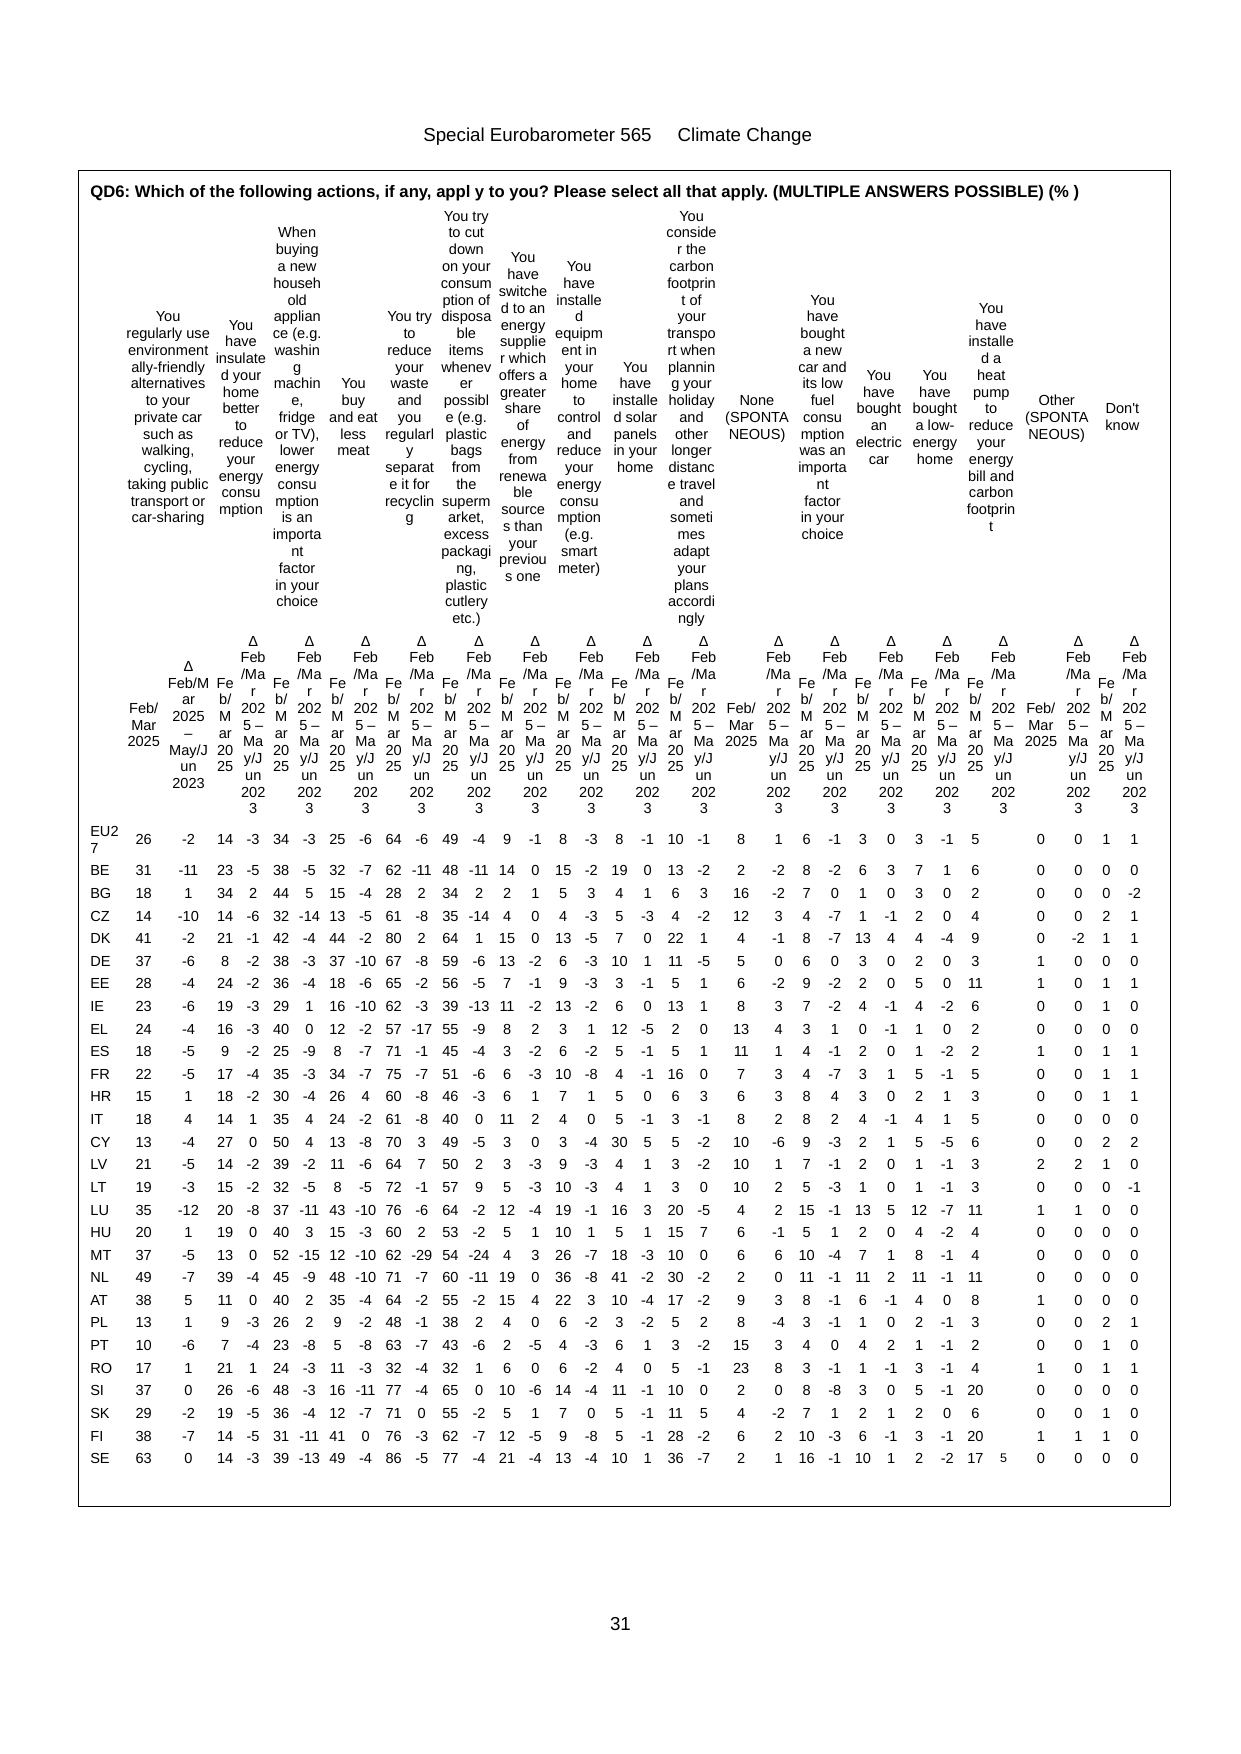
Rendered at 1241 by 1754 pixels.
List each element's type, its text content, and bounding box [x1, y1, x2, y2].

table_cell -7 [931, 1198, 963, 1221]
table_cell 1 [1094, 1402, 1118, 1424]
table_cell 0 [1019, 1379, 1062, 1402]
table_cell 1 [1094, 820, 1118, 859]
table_cell 0 [1094, 1176, 1118, 1198]
table_cell 36 [269, 972, 293, 995]
table_cell 1 [819, 1018, 851, 1040]
table_cell [987, 904, 1019, 927]
table_cell 0 [931, 882, 963, 904]
table_cell 3 [575, 1289, 607, 1311]
table_cell Feb/Mar 2025 [551, 630, 575, 820]
table_cell 64 [438, 927, 463, 949]
table_cell You try to cut down on your consumption of disposable items whenever possible (e.g. plastic bags from the supermarket, excess packaging, plastic cutlery etc.) [438, 204, 495, 629]
table_cell -2 [237, 972, 269, 995]
table_cell 0 [1062, 1447, 1094, 1469]
table_cell 37 [123, 1244, 164, 1266]
table_cell 35 [269, 1063, 293, 1085]
table_cell 4 [851, 1334, 875, 1356]
table_cell 4 [794, 1063, 819, 1085]
table_cell 19 [123, 1176, 164, 1198]
table_cell 6 [963, 995, 987, 1017]
table_cell -1 [931, 1311, 963, 1334]
table_cell -2 [237, 950, 269, 972]
table_cell 0 [1019, 927, 1062, 949]
table_cell 4 [719, 927, 762, 949]
table_cell -6 [463, 1063, 495, 1085]
table_cell Δ Feb/Mar 2025 – May/Jun 2023 [1118, 630, 1150, 820]
table_cell 6 [794, 820, 819, 859]
table_cell -5 [688, 950, 719, 972]
table_cell 7 [794, 1153, 819, 1176]
table_cell Feb/Mar 2025 [663, 630, 688, 820]
table_cell 1 [1094, 972, 1118, 995]
table_cell -5 [237, 859, 269, 882]
table_cell 1 [575, 1018, 607, 1040]
table_cell 35 [269, 1108, 293, 1130]
table_cell 0 [1062, 1130, 1094, 1153]
table_cell 11 [663, 1402, 688, 1424]
table_cell -4 [819, 1244, 851, 1266]
table_cell 2 [963, 1040, 987, 1063]
table_cell -5 [931, 1130, 963, 1153]
table_cell You have bought a new car and its low fuel consumption was an important factor in your choice [794, 204, 851, 629]
table_cell 1 [631, 882, 663, 904]
table_cell 40 [269, 1221, 293, 1243]
table_cell 55 [438, 1018, 463, 1040]
table_cell 10 [719, 1176, 762, 1198]
table_cell Δ Feb/Mar 2025 – May/Jun 2023 [519, 630, 551, 820]
table_cell 6 [551, 1311, 575, 1334]
table_cell 3 [293, 1221, 325, 1243]
table_cell 0 [237, 1221, 269, 1243]
table_cell 34 [438, 882, 463, 904]
table_cell 0 [1062, 972, 1094, 995]
table_cell -24 [463, 1244, 495, 1266]
table_cell 18 [123, 882, 164, 904]
table_cell 44 [269, 882, 293, 904]
table_cell 10 [663, 820, 688, 859]
table_cell 64 [381, 820, 406, 859]
table_cell -2 [463, 1402, 495, 1424]
table_cell 49 [438, 1130, 463, 1153]
table_cell -7 [350, 1402, 381, 1424]
table_cell 45 [438, 1040, 463, 1063]
table_cell -7 [406, 1063, 437, 1085]
table_cell 4 [293, 1130, 325, 1153]
table_cell 5 [631, 1130, 663, 1153]
table_cell Other (SPONTANEOUS) [1019, 204, 1094, 629]
table_cell 0 [1019, 820, 1062, 859]
table_cell [987, 1176, 1019, 1198]
table_cell 43 [325, 1198, 349, 1221]
table_cell -4 [763, 1311, 794, 1334]
table_cell -2 [688, 1266, 719, 1289]
table_cell 1 [293, 995, 325, 1017]
table_cell 7 [794, 1402, 819, 1424]
table_cell -3 [237, 1018, 269, 1040]
table_cell -1 [763, 927, 794, 949]
table_cell 25 [325, 820, 349, 859]
table_cell 5 [495, 1221, 519, 1243]
table_cell 1 [237, 1108, 269, 1130]
table_cell 1 [164, 1311, 213, 1334]
table_cell 10 [719, 1153, 762, 1176]
table_cell 48 [325, 1266, 349, 1289]
table_cell 3 [963, 1085, 987, 1108]
table_cell [987, 820, 1019, 859]
table_cell -4 [463, 1447, 495, 1469]
table_cell 1 [631, 1176, 663, 1198]
table_cell 5 [794, 1176, 819, 1198]
table_cell 62 [438, 1424, 463, 1447]
table_cell 10 [794, 1244, 819, 1266]
table_cell 6 [551, 1356, 575, 1379]
table_cell 22 [551, 1289, 575, 1311]
table_cell FR [87, 1063, 123, 1085]
table_cell -2 [237, 1176, 269, 1198]
table_cell [987, 950, 1019, 972]
table_cell 71 [381, 1040, 406, 1063]
table_cell -1 [688, 1356, 719, 1379]
table_cell -14 [463, 904, 495, 927]
table_cell You consider the carbon footprint of your transport when planning your holiday and other longer distance travel and sometimes adapt your plans accordingly [663, 204, 719, 629]
table_cell -1 [631, 1424, 663, 1447]
table_cell 1 [1094, 1356, 1118, 1379]
table_cell Feb/Mar 2025 [123, 630, 164, 820]
table_cell 4 [719, 1198, 762, 1221]
table_cell -2 [237, 1153, 269, 1176]
table_cell 0 [164, 1379, 213, 1402]
table_cell 2 [463, 882, 495, 904]
table_cell 1 [851, 1311, 875, 1334]
table_cell 9 [213, 1311, 237, 1334]
table_cell 37 [123, 1379, 164, 1402]
table_cell -3 [519, 1063, 551, 1085]
table_cell -4 [931, 927, 963, 949]
table_cell 12 [495, 1198, 519, 1221]
table_cell 64 [381, 1153, 406, 1176]
table_cell EE [87, 972, 123, 995]
table_cell -3 [631, 904, 663, 927]
table_cell 10 [551, 1176, 575, 1198]
table_cell 1 [819, 1402, 851, 1424]
table_cell You have installed solar panels in your home [607, 204, 663, 629]
table_cell 0 [688, 1063, 719, 1085]
table_cell -1 [519, 820, 551, 859]
table_cell 11 [907, 1266, 931, 1289]
table_cell -4 [406, 1356, 437, 1379]
table_cell 1 [631, 1153, 663, 1176]
table_cell -4 [293, 972, 325, 995]
table_cell 0 [1062, 859, 1094, 882]
table_cell 16 [213, 1018, 237, 1040]
table_cell You have installed a heat pump to reduce your energy bill and carbon footprint [963, 204, 1019, 629]
table_cell 0 [1094, 1379, 1118, 1402]
table_cell 23 [269, 1334, 293, 1356]
table_cell -4 [237, 1334, 269, 1356]
table_cell -11 [293, 1424, 325, 1447]
table_cell 5 [607, 1402, 631, 1424]
table_cell 40 [269, 1289, 293, 1311]
table_cell 3 [907, 820, 931, 859]
table_cell 38 [269, 950, 293, 972]
table_cell [987, 1130, 1019, 1153]
table_cell 2 [819, 1108, 851, 1130]
table_cell 15 [663, 1221, 688, 1243]
table_cell -5 [463, 1130, 495, 1153]
table_cell 10 [495, 1379, 519, 1402]
table_cell -4 [519, 1198, 551, 1221]
table_cell 2 [519, 1108, 551, 1130]
table_cell 0 [631, 1356, 663, 1379]
table_cell 2 [851, 1402, 875, 1424]
table_cell 13 [663, 995, 688, 1017]
table_cell Feb/Mar 2025 [607, 630, 631, 820]
table_cell SK [87, 1402, 123, 1424]
table_cell -2 [463, 1289, 495, 1311]
table_cell -3 [575, 950, 607, 972]
table_cell -5 [237, 1424, 269, 1447]
table_cell 0 [293, 1018, 325, 1040]
table_cell -4 [350, 882, 381, 904]
table_cell 4 [907, 1221, 931, 1243]
table_cell 10 [123, 1334, 164, 1356]
table_cell -2 [519, 995, 551, 1017]
table_cell 50 [269, 1130, 293, 1153]
table_cell 2 [963, 1018, 987, 1040]
table_cell 32 [438, 1356, 463, 1379]
table_cell PL [87, 1311, 123, 1334]
table_cell 14 [551, 1379, 575, 1402]
table_cell -1 [875, 904, 907, 927]
table_cell -3 [575, 904, 607, 927]
table_cell 5 [607, 904, 631, 927]
table_cell 13 [719, 1018, 762, 1040]
table_cell 5 [663, 972, 688, 995]
table_cell 5 [663, 1130, 688, 1153]
table_cell 8 [325, 1176, 349, 1198]
table_cell 0 [519, 1311, 551, 1334]
table_cell 0 [519, 859, 551, 882]
table_cell Δ Feb/Mar 2025 – May/Jun 2023 [237, 630, 269, 820]
table_cell CY [87, 1130, 123, 1153]
table_cell 24 [325, 1108, 349, 1130]
table_cell 14 [123, 904, 164, 927]
table_cell 0 [1019, 1176, 1062, 1198]
table_cell 8 [794, 1289, 819, 1311]
table_cell 1 [463, 1356, 495, 1379]
table_cell -5 [463, 972, 495, 995]
table_cell -3 [237, 820, 269, 859]
table_cell 0 [1019, 1402, 1062, 1424]
table_cell 6 [851, 859, 875, 882]
table_cell -3 [293, 820, 325, 859]
table_cell 1 [575, 1221, 607, 1243]
table_cell 1 [1118, 904, 1150, 927]
table_cell 0 [819, 950, 851, 972]
table_cell 2 [763, 1108, 794, 1130]
table_cell 15 [794, 1198, 819, 1221]
table_cell None (SPONTANEOUS) [719, 204, 794, 629]
table_cell -7 [575, 1244, 607, 1266]
table_cell 34 [213, 882, 237, 904]
table_cell 5 [963, 1063, 987, 1085]
table_cell 5 [495, 1176, 519, 1198]
table_cell 46 [438, 1085, 463, 1108]
table_cell 3 [963, 1153, 987, 1176]
table_cell 9 [719, 1289, 762, 1311]
table_cell 71 [381, 1402, 406, 1424]
table_cell -2 [763, 972, 794, 995]
table_cell -8 [575, 1063, 607, 1085]
table_cell 1 [1019, 950, 1062, 972]
table_cell 17 [123, 1356, 164, 1379]
table_cell -2 [350, 927, 381, 949]
table_cell Δ Feb/Mar 2025 – May/Jun 2023 [164, 630, 213, 820]
table_cell 7 [213, 1334, 237, 1356]
table_cell 41 [607, 1266, 631, 1289]
table_cell 13 [325, 904, 349, 927]
table_cell -8 [406, 904, 437, 927]
table_cell 10 [794, 1424, 819, 1447]
table_cell 5 [907, 1063, 931, 1085]
table_cell 1 [1062, 1424, 1094, 1447]
table_cell 41 [123, 927, 164, 949]
table_cell 4 [551, 904, 575, 927]
table_cell 5 [663, 1311, 688, 1334]
table_cell -1 [688, 820, 719, 859]
table_cell 5 [551, 882, 575, 904]
table_cell -3 [819, 1130, 851, 1153]
table_cell -2 [931, 1040, 963, 1063]
table_cell 1 [907, 1176, 931, 1198]
table_cell 35 [325, 1289, 349, 1311]
table_cell Don't know [1094, 204, 1150, 629]
table_cell Δ Feb/Mar 2025 – May/Jun 2023 [463, 630, 495, 820]
table_cell 2 [763, 1424, 794, 1447]
table_cell 12 [607, 1018, 631, 1040]
table_cell 11 [851, 1266, 875, 1289]
table_cell 0 [1062, 1311, 1094, 1334]
table_cell 1 [1094, 1085, 1118, 1108]
table_cell 36 [663, 1447, 688, 1469]
table_cell 0 [931, 1289, 963, 1311]
table_cell 1 [164, 1085, 213, 1108]
table_cell 3 [495, 1040, 519, 1063]
table_cell -1 [875, 995, 907, 1017]
table_cell -9 [293, 1266, 325, 1289]
table_cell 29 [269, 995, 293, 1017]
table_cell You try to reduce your waste and you regularly separate it for recycling [381, 204, 437, 629]
table_cell 4 [607, 1176, 631, 1198]
table_cell 0 [1118, 1018, 1150, 1040]
table_cell -2 [688, 1289, 719, 1311]
table_cell 4 [907, 995, 931, 1017]
table_cell 1 [631, 1221, 663, 1243]
table_cell 1 [688, 927, 719, 949]
table_cell 8 [794, 1379, 819, 1402]
table_cell 1 [1118, 972, 1150, 995]
table_cell 8 [719, 995, 762, 1017]
table_cell 1 [1118, 1311, 1150, 1334]
table_cell 71 [381, 1266, 406, 1289]
table_cell -1 [931, 1424, 963, 1447]
table_cell 6 [794, 950, 819, 972]
table_cell 86 [381, 1447, 406, 1469]
table_cell 4 [164, 1108, 213, 1130]
table_cell 36 [269, 1402, 293, 1424]
table_cell 36 [551, 1266, 575, 1289]
table_cell -1 [819, 1289, 851, 1311]
table_cell [987, 1221, 1019, 1243]
table_cell When buying a new household appliance (e.g. washing machine, fridge or TV), lower energy consumption is an important factor in your choice [269, 204, 325, 629]
table_cell 2 [663, 1018, 688, 1040]
table_cell 77 [438, 1447, 463, 1469]
table_cell 4 [519, 1289, 551, 1311]
table_cell 0 [519, 1356, 551, 1379]
table_cell [987, 1085, 1019, 1108]
table_cell 29 [123, 1402, 164, 1424]
table_cell -2 [931, 1447, 963, 1469]
table_cell 9 [551, 972, 575, 995]
table_cell -7 [819, 927, 851, 949]
table_cell 0 [1062, 1334, 1094, 1356]
table_cell 17 [963, 1447, 987, 1469]
table_cell 22 [123, 1063, 164, 1085]
table_cell [987, 927, 1019, 949]
table_cell -1 [875, 1108, 907, 1130]
table_cell You have installed equipment in your home to control and reduce your energy consumption (e.g. smart meter) [551, 204, 607, 629]
table_cell -1 [631, 972, 663, 995]
table_cell 1 [1019, 1356, 1062, 1379]
table_cell [987, 1424, 1019, 1447]
table_cell -3 [519, 1153, 551, 1176]
table_cell 4 [719, 1402, 762, 1424]
table_cell CZ [87, 904, 123, 927]
table_cell 5 [607, 1424, 631, 1447]
table_cell -2 [575, 859, 607, 882]
table_cell 2 [763, 1176, 794, 1198]
table_cell -11 [463, 859, 495, 882]
table_cell 30 [663, 1266, 688, 1289]
table_cell -2 [164, 1402, 213, 1424]
table_cell 0 [688, 1244, 719, 1266]
table_cell 0 [875, 1176, 907, 1198]
table_cell 49 [123, 1266, 164, 1289]
table_cell 0 [575, 1402, 607, 1424]
table_cell 5 [607, 1040, 631, 1063]
table_cell -2 [631, 1266, 663, 1289]
table_cell 6 [719, 1085, 762, 1108]
table_cell -10 [350, 1198, 381, 1221]
table_cell -6 [350, 820, 381, 859]
table_cell [987, 1244, 1019, 1266]
table_cell 0 [350, 1424, 381, 1447]
table_cell 11 [663, 950, 688, 972]
table_cell 8 [213, 950, 237, 972]
table_cell 0 [1062, 950, 1094, 972]
table_cell 2 [907, 1447, 931, 1469]
table_cell -1 [875, 1289, 907, 1311]
table_cell 0 [1062, 1176, 1094, 1198]
table_cell 2 [851, 972, 875, 995]
table_cell -4 [463, 820, 495, 859]
table_cell -10 [350, 1244, 381, 1266]
table_cell 3 [851, 1063, 875, 1085]
table_cell -6 [164, 950, 213, 972]
table_cell 0 [1062, 904, 1094, 927]
table_cell 6 [719, 1244, 762, 1266]
table_cell 13 [325, 1130, 349, 1153]
table_cell -2 [575, 1311, 607, 1334]
table_cell SI [87, 1379, 123, 1402]
table_cell 54 [438, 1244, 463, 1266]
table_cell 1 [819, 1221, 851, 1243]
table_cell [987, 1018, 1019, 1040]
table_cell 49 [438, 820, 463, 859]
table_cell 2 [293, 1311, 325, 1334]
table_cell 9 [325, 1311, 349, 1334]
table_cell 2 [1062, 1153, 1094, 1176]
table_cell 1 [875, 1402, 907, 1424]
table_cell 0 [519, 1266, 551, 1289]
table_cell 3 [963, 1311, 987, 1334]
table_cell 13 [663, 859, 688, 882]
table_cell -2 [519, 1040, 551, 1063]
table_cell 19 [607, 859, 631, 882]
table_cell Feb/Mar 2025 [719, 630, 762, 820]
table_cell 0 [1019, 1063, 1062, 1085]
table_cell 4 [607, 882, 631, 904]
table_cell 8 [495, 1018, 519, 1040]
table_cell 1 [164, 1356, 213, 1379]
table_cell -1 [575, 1198, 607, 1221]
table_cell 5 [495, 1402, 519, 1424]
table_cell 1 [164, 882, 213, 904]
table_cell 39 [213, 1266, 237, 1289]
table_cell 4 [875, 927, 907, 949]
table_cell -6 [237, 904, 269, 927]
table_cell 7 [719, 1063, 762, 1085]
table_cell 16 [719, 882, 762, 904]
table_cell 0 [1019, 1266, 1062, 1289]
table_cell -14 [293, 904, 325, 927]
table_cell -2 [819, 859, 851, 882]
table_cell 2 [907, 1085, 931, 1108]
table_cell 11 [794, 1266, 819, 1289]
table_cell -1 [631, 1063, 663, 1085]
table_cell 1 [851, 1176, 875, 1198]
table_cell -8 [406, 950, 437, 972]
table_cell 16 [794, 1447, 819, 1469]
table_cell 7 [607, 927, 631, 949]
table_cell 6 [607, 1334, 631, 1356]
table_cell 8 [907, 1244, 931, 1266]
table_cell 0 [1062, 1108, 1094, 1130]
table_cell 14 [213, 1108, 237, 1130]
table_cell -7 [406, 1334, 437, 1356]
table_cell 61 [381, 904, 406, 927]
table_cell 0 [1062, 1244, 1094, 1266]
table_cell -3 [164, 1176, 213, 1198]
table_cell 1 [1118, 1356, 1150, 1379]
table_cell 56 [438, 972, 463, 995]
table_cell 2 [963, 882, 987, 904]
table_cell -2 [763, 882, 794, 904]
table_cell 0 [1094, 1289, 1118, 1311]
table_cell -2 [688, 1153, 719, 1176]
table_cell 16 [607, 1198, 631, 1221]
table_cell 50 [438, 1153, 463, 1176]
table_cell 11 [607, 1379, 631, 1402]
table_cell 64 [381, 1289, 406, 1311]
table_cell You regularly use environmentally-friendly alternatives to your private car such as walking, cycling, taking public transport or car-sharing [123, 204, 213, 629]
table_cell 1 [1094, 1040, 1118, 1063]
table_cell 8 [607, 820, 631, 859]
table_cell 11 [963, 972, 987, 995]
table_cell -4 [164, 1018, 213, 1040]
table_cell -7 [688, 1447, 719, 1469]
table_cell 8 [551, 820, 575, 859]
table_cell 65 [438, 1379, 463, 1402]
table_cell 16 [325, 995, 349, 1017]
table_cell 1 [519, 882, 551, 904]
table_cell -5 [575, 927, 607, 949]
table_cell 1 [931, 1108, 963, 1130]
table_cell -4 [237, 1266, 269, 1289]
table_cell 21 [213, 1356, 237, 1379]
table_cell -3 [293, 950, 325, 972]
table_cell 57 [381, 1018, 406, 1040]
table_cell 51 [438, 1063, 463, 1085]
table_cell -5 [519, 1334, 551, 1356]
table_cell 8 [719, 1108, 762, 1130]
table_cell 52 [269, 1244, 293, 1266]
table_cell 4 [963, 1244, 987, 1266]
table_cell 30 [269, 1085, 293, 1108]
table_cell 0 [763, 950, 794, 972]
table_cell BG [87, 882, 123, 904]
table_cell -1 [931, 1334, 963, 1356]
table_cell 20 [663, 1198, 688, 1221]
table_cell 0 [1062, 1266, 1094, 1289]
table_cell HU [87, 1221, 123, 1243]
table_cell 11 [495, 1108, 519, 1130]
table_cell -2 [763, 859, 794, 882]
table_cell -11 [406, 859, 437, 882]
table_cell Δ Feb/Mar 2025 – May/Jun 2023 [875, 630, 907, 820]
table_cell 2 [463, 1311, 495, 1334]
table_cell 0 [1118, 1447, 1150, 1469]
table_cell 3 [763, 1334, 794, 1356]
table_cell 2 [851, 1153, 875, 1176]
table_cell 77 [381, 1379, 406, 1402]
table_cell 4 [794, 904, 819, 927]
table_cell 5 [987, 1447, 1019, 1469]
table_cell -8 [575, 1266, 607, 1289]
table_cell 0 [1019, 882, 1062, 904]
table_cell 0 [1118, 1198, 1150, 1221]
table_cell -7 [350, 1063, 381, 1085]
table_cell -7 [463, 1424, 495, 1447]
table_cell 26 [325, 1085, 349, 1108]
table_cell 23 [213, 859, 237, 882]
table_cell -8 [350, 1334, 381, 1356]
table_cell 21 [495, 1447, 519, 1469]
table_cell 0 [931, 904, 963, 927]
table_cell 4 [963, 1356, 987, 1379]
table_cell 28 [123, 972, 164, 995]
table_cell -4 [237, 1063, 269, 1085]
table_cell 1 [763, 820, 794, 859]
table_cell -3 [575, 972, 607, 995]
table_cell 76 [381, 1198, 406, 1221]
table_cell 10 [663, 1379, 688, 1402]
table_cell Feb/Mar 2025 [381, 630, 406, 820]
table_cell 32 [269, 1176, 293, 1198]
table_cell -6 [406, 1198, 437, 1221]
table_cell 1 [875, 1244, 907, 1266]
table_cell 2 [719, 1447, 762, 1469]
table_cell 12 [495, 1424, 519, 1447]
table_cell IT [87, 1108, 123, 1130]
table_cell 10 [851, 1447, 875, 1469]
table_cell -4 [406, 1379, 437, 1402]
table_cell Δ Feb/Mar 2025 – May/Jun 2023 [575, 630, 607, 820]
table_cell -3 [575, 1334, 607, 1356]
table_cell RO [87, 1356, 123, 1379]
table_cell 2 [1094, 1130, 1118, 1153]
table_cell 7 [688, 1221, 719, 1243]
table_cell SE [87, 1447, 123, 1469]
table_cell Feb/Mar 2025 [963, 630, 987, 820]
table_cell AT [87, 1289, 123, 1311]
table_cell 2 [963, 1334, 987, 1356]
table_cell 0 [1094, 882, 1118, 904]
table_cell 0 [1062, 1085, 1094, 1108]
table_cell 7 [907, 859, 931, 882]
table_cell 6 [663, 882, 688, 904]
table_cell 8 [794, 859, 819, 882]
table_cell [987, 1040, 1019, 1063]
table_cell You have insulated your home better to reduce your energy consumption [213, 204, 269, 629]
table_cell 14 [213, 1153, 237, 1176]
table_cell -2 [688, 1334, 719, 1356]
table_cell 3 [406, 1130, 437, 1153]
table_cell 8 [963, 1289, 987, 1311]
table_cell 53 [438, 1221, 463, 1243]
table_cell -2 [519, 950, 551, 972]
table_cell [987, 1153, 1019, 1176]
table_cell 3 [907, 882, 931, 904]
table_cell 37 [269, 1198, 293, 1221]
table_cell 14 [213, 1447, 237, 1469]
table_cell 23 [719, 1356, 762, 1379]
table_cell 0 [763, 1266, 794, 1289]
table_cell 0 [688, 1379, 719, 1402]
table_cell 0 [463, 1379, 495, 1402]
table_cell -7 [164, 1266, 213, 1289]
table_cell [987, 1289, 1019, 1311]
table_cell 4 [663, 904, 688, 927]
table_cell 0 [851, 1018, 875, 1040]
table_cell -3 [293, 1379, 325, 1402]
table_cell 9 [213, 1040, 237, 1063]
table_cell -10 [350, 1266, 381, 1289]
table_cell 0 [819, 1334, 851, 1356]
table_cell Feb/Mar 2025 [325, 630, 349, 820]
table_cell 5 [607, 1085, 631, 1108]
table_cell 1 [1019, 972, 1062, 995]
table_cell EL [87, 1018, 123, 1040]
table_cell -6 [763, 1130, 794, 1153]
table_cell 5 [794, 1221, 819, 1243]
table_cell -6 [519, 1379, 551, 1402]
table_cell 2 [763, 1198, 794, 1221]
table_cell [87, 204, 123, 629]
table_cell 2 [293, 1289, 325, 1311]
table_cell 31 [123, 859, 164, 882]
table_cell 49 [325, 1447, 349, 1469]
table_cell FI [87, 1424, 123, 1447]
table_cell -4 [164, 1130, 213, 1153]
table_cell [987, 972, 1019, 995]
table_cell 0 [1062, 1402, 1094, 1424]
table_cell 8 [794, 1085, 819, 1108]
table_cell -1 [931, 1063, 963, 1085]
table_cell -1 [819, 1153, 851, 1176]
table_cell [987, 1198, 1019, 1221]
table_cell -2 [164, 820, 213, 859]
table_cell 0 [931, 950, 963, 972]
table_cell 0 [1094, 1244, 1118, 1266]
table_cell 5 [688, 1402, 719, 1424]
table_cell 0 [1094, 1198, 1118, 1221]
table_cell 0 [237, 1289, 269, 1311]
table_cell 1 [907, 1334, 931, 1356]
table_cell 6 [851, 1289, 875, 1311]
table_cell 5 [325, 1334, 349, 1356]
table_cell 1 [1062, 1198, 1094, 1221]
table_cell 0 [1062, 1040, 1094, 1063]
table_cell 55 [438, 1289, 463, 1311]
table_cell -2 [406, 1289, 437, 1311]
table_cell 45 [269, 1266, 293, 1289]
table_cell 8 [794, 1108, 819, 1130]
table_cell 28 [663, 1424, 688, 1447]
table_cell 8 [719, 1311, 762, 1334]
table_cell 37 [325, 950, 349, 972]
table_cell 15 [325, 882, 349, 904]
table_cell -13 [293, 1447, 325, 1469]
table_cell 13 [495, 950, 519, 972]
table_cell -6 [463, 950, 495, 972]
table_cell 4 [907, 927, 931, 949]
table_cell -1 [931, 1379, 963, 1402]
table_cell 35 [123, 1198, 164, 1221]
table_cell -2 [463, 1221, 495, 1243]
table_cell 1 [519, 1085, 551, 1108]
table_cell You have bought a low-energy home [907, 204, 963, 629]
table_cell [987, 1311, 1019, 1334]
table_cell Δ Feb/Mar 2025 – May/Jun 2023 [987, 630, 1019, 820]
table_cell -2 [688, 904, 719, 927]
table_cell -7 [819, 1063, 851, 1085]
table_cell BE [87, 859, 123, 882]
table_cell 3 [495, 1153, 519, 1176]
table_cell 2 [406, 882, 437, 904]
table_cell -3 [819, 1176, 851, 1198]
table_cell 75 [381, 1063, 406, 1085]
table_cell 64 [438, 1198, 463, 1221]
table_cell 3 [663, 1334, 688, 1356]
table_cell -2 [688, 859, 719, 882]
table_cell 0 [164, 1447, 213, 1469]
table_cell 13 [551, 995, 575, 1017]
table_cell -3 [237, 1447, 269, 1469]
table_cell -9 [463, 1018, 495, 1040]
table_cell -5 [237, 1402, 269, 1424]
table_cell 13 [851, 1198, 875, 1221]
table_cell 0 [237, 1244, 269, 1266]
table_cell -2 [293, 1153, 325, 1176]
table_cell ES [87, 1040, 123, 1063]
table_cell 9 [495, 820, 519, 859]
table_cell 9 [794, 972, 819, 995]
table_cell 1 [851, 882, 875, 904]
table_cell 0 [1118, 1266, 1150, 1289]
table_cell 38 [269, 859, 293, 882]
table_cell 26 [213, 1379, 237, 1402]
table_cell 19 [213, 995, 237, 1017]
table_cell 28 [381, 882, 406, 904]
table_cell 5 [164, 1289, 213, 1311]
table_cell 6 [551, 950, 575, 972]
table_cell 0 [1118, 1334, 1150, 1356]
table_cell -7 [164, 1424, 213, 1447]
table_cell LU [87, 1198, 123, 1221]
table_cell -1 [931, 1176, 963, 1198]
table_cell 1 [1094, 1334, 1118, 1356]
table_cell [987, 995, 1019, 1017]
table_cell 26 [269, 1311, 293, 1334]
table_cell 15 [551, 859, 575, 882]
table_cell 6 [607, 995, 631, 1017]
table_cell 6 [851, 1424, 875, 1447]
table_cell 80 [381, 927, 406, 949]
table_cell 2 [851, 1221, 875, 1243]
table_cell [987, 1356, 1019, 1379]
table_cell [987, 1402, 1019, 1424]
table_cell 3 [607, 972, 631, 995]
table_cell 0 [1094, 1221, 1118, 1243]
table_cell 55 [438, 1402, 463, 1424]
table_cell 0 [763, 1379, 794, 1402]
table_cell 38 [123, 1424, 164, 1447]
table_cell 19 [213, 1221, 237, 1243]
table_cell 2 [1019, 1153, 1062, 1176]
table_cell -4 [164, 972, 213, 995]
table_cell 2 [719, 1266, 762, 1289]
table_cell -1 [631, 1402, 663, 1424]
table_cell 48 [269, 1379, 293, 1402]
table_cell 11 [719, 1040, 762, 1063]
table_cell -1 [406, 1040, 437, 1063]
table_cell [87, 630, 123, 820]
table_cell -3 [575, 820, 607, 859]
table_cell 0 [1019, 1108, 1062, 1130]
table_cell 11 [963, 1266, 987, 1289]
table_cell DK [87, 927, 123, 949]
table_cell 3 [794, 1356, 819, 1379]
table_cell 1 [463, 927, 495, 949]
table_cell 2 [851, 1040, 875, 1063]
table_cell 14 [213, 1424, 237, 1447]
table_cell 2 [719, 859, 762, 882]
table_cell 3 [851, 1379, 875, 1402]
table_cell 1 [875, 1063, 907, 1085]
table_cell -4 [463, 1040, 495, 1063]
table_cell 6 [963, 859, 987, 882]
table_cell -2 [350, 1018, 381, 1040]
table_cell 4 [763, 1018, 794, 1040]
table_cell -5 [293, 859, 325, 882]
table_cell 4 [794, 1334, 819, 1356]
table_cell EU27 [87, 820, 123, 859]
table_cell 1 [1118, 820, 1150, 859]
table_cell 32 [269, 904, 293, 927]
table_cell 5 [607, 1108, 631, 1130]
table_cell 41 [325, 1424, 349, 1447]
table_cell -2 [575, 995, 607, 1017]
table_cell 10 [551, 1221, 575, 1243]
table_cell 0 [875, 950, 907, 972]
table_cell 19 [495, 1266, 519, 1289]
table_cell 3 [519, 1244, 551, 1266]
table_cell 2 [907, 950, 931, 972]
table_cell -1 [406, 1176, 437, 1198]
table_cell -5 [519, 1424, 551, 1447]
table_cell 3 [763, 1063, 794, 1085]
table_cell 20 [213, 1198, 237, 1221]
table_cell 10 [719, 1130, 762, 1153]
table_cell 0 [406, 1402, 437, 1424]
table_cell 0 [1062, 1018, 1094, 1040]
table_cell -4 [575, 1447, 607, 1469]
table_cell 4 [607, 1063, 631, 1085]
table_cell -4 [631, 1289, 663, 1311]
table_cell -1 [406, 1311, 437, 1334]
table_cell 6 [719, 1221, 762, 1243]
table_cell 0 [1062, 882, 1094, 904]
table_cell 25 [269, 1040, 293, 1063]
table_cell 1 [907, 1040, 931, 1063]
table_cell 57 [438, 1176, 463, 1198]
table_cell -1 [819, 1040, 851, 1063]
table_cell 59 [438, 950, 463, 972]
table_cell 3 [763, 1085, 794, 1108]
table_cell 2 [1094, 1311, 1118, 1334]
table_cell -3 [463, 1085, 495, 1108]
table_cell -6 [463, 1334, 495, 1356]
table_cell 0 [1118, 859, 1150, 882]
table_cell Feb/Mar 2025 [851, 630, 875, 820]
table_cell 10 [607, 950, 631, 972]
table_cell -1 [763, 1221, 794, 1243]
table_cell -2 [763, 1402, 794, 1424]
table_cell 67 [381, 950, 406, 972]
table_cell 0 [1094, 1018, 1118, 1040]
table_cell 15 [123, 1085, 164, 1108]
table_cell -29 [406, 1244, 437, 1266]
table_cell 3 [575, 882, 607, 904]
table_cell -3 [293, 1063, 325, 1085]
table_cell 0 [875, 1311, 907, 1334]
table_cell -5 [406, 1447, 437, 1469]
table_cell -2 [1062, 927, 1094, 949]
table_cell 0 [1019, 1130, 1062, 1153]
table_cell 4 [293, 1108, 325, 1130]
table_cell 6 [495, 1356, 519, 1379]
table_cell 0 [1094, 859, 1118, 882]
table_cell 3 [907, 1356, 931, 1379]
table_cell -1 [819, 820, 851, 859]
table_cell 12 [325, 1018, 349, 1040]
table_cell 2 [875, 1334, 907, 1356]
table_cell 8 [719, 820, 762, 859]
table_cell 70 [381, 1130, 406, 1153]
table_cell 2 [875, 1266, 907, 1289]
table_cell 10 [551, 1063, 575, 1085]
table_cell -2 [688, 1424, 719, 1447]
table_cell 1 [1094, 1063, 1118, 1085]
table_cell 5 [875, 1198, 907, 1221]
table_cell 39 [269, 1447, 293, 1469]
table_cell -2 [164, 927, 213, 949]
table_cell 0 [1019, 1221, 1062, 1243]
table_cell 9 [551, 1153, 575, 1176]
table_cell 0 [1062, 1356, 1094, 1379]
table_cell -8 [819, 1379, 851, 1402]
table_cell 5 [607, 1221, 631, 1243]
table_cell 7 [495, 972, 519, 995]
table_cell -8 [293, 1334, 325, 1356]
table_cell 4 [551, 1108, 575, 1130]
table_cell Feb/Mar 2025 [269, 630, 293, 820]
table_cell 1 [875, 1447, 907, 1469]
table_cell 1 [575, 1085, 607, 1108]
table_cell -3 [519, 1176, 551, 1198]
table_cell 12 [325, 1402, 349, 1424]
table_cell -6 [350, 1153, 381, 1176]
table_cell 6 [495, 1063, 519, 1085]
table_cell 11 [213, 1289, 237, 1311]
table_cell 1 [1019, 1040, 1062, 1063]
table_cell 62 [381, 1244, 406, 1266]
table_cell 0 [1019, 1018, 1062, 1040]
table_cell 0 [875, 1085, 907, 1108]
table_cell 0 [1062, 1221, 1094, 1243]
table_cell Δ Feb/Mar 2025 – May/Jun 2023 [406, 630, 437, 820]
table_cell 4 [350, 1085, 381, 1108]
table_cell 1 [1118, 1063, 1150, 1085]
table_cell 0 [875, 1040, 907, 1063]
table_cell 1 [1118, 927, 1150, 949]
table_cell Δ Feb/Mar 2025 – May/Jun 2023 [350, 630, 381, 820]
table_cell 5 [293, 882, 325, 904]
table_cell 15 [495, 1289, 519, 1311]
table_cell 5 [907, 1379, 931, 1402]
table_cell 0 [1062, 1063, 1094, 1085]
table_cell 6 [719, 972, 762, 995]
table_cell 0 [1118, 1153, 1150, 1176]
table_cell 20 [123, 1221, 164, 1243]
table_cell -4 [575, 1130, 607, 1153]
table_cell -2 [931, 1221, 963, 1243]
table_cell 13 [851, 927, 875, 949]
table_cell 13 [123, 1130, 164, 1153]
table_cell 0 [1019, 1244, 1062, 1266]
table_cell 1 [164, 1221, 213, 1243]
table_cell 5 [963, 1108, 987, 1130]
table_cell 0 [875, 972, 907, 995]
table_cell 0 [1118, 1108, 1150, 1130]
table_cell 48 [438, 859, 463, 882]
table_cell You have switched to an energy supplier which offers a greater share of energy from renewable sources than your previous one [495, 204, 551, 629]
table_cell 26 [123, 820, 164, 859]
table_header QD6: Which of the following actions, if any, appl y to you? Please select all that apply. (MULTIPLE ANSWERS POSSIBLE) (% ) [87, 179, 1150, 204]
table_cell 1 [1019, 1424, 1062, 1447]
table_cell 0 [931, 1018, 963, 1040]
table_cell 0 [1118, 1244, 1150, 1266]
table_cell 4 [907, 1289, 931, 1311]
table_cell 32 [381, 1356, 406, 1379]
table_cell 0 [931, 1402, 963, 1424]
table_cell 5 [907, 1130, 931, 1153]
table_cell -1 [875, 1018, 907, 1040]
table_cell 2 [519, 1018, 551, 1040]
table_cell 16 [663, 1063, 688, 1085]
table_cell 3 [851, 1085, 875, 1108]
table_cell Feb/Mar 2025 [907, 630, 931, 820]
table_cell 0 [875, 820, 907, 859]
table_cell 60 [381, 1085, 406, 1108]
table_cell 1 [1019, 1198, 1062, 1221]
table_cell 0 [1062, 1379, 1094, 1402]
table_cell 11 [495, 995, 519, 1017]
table_cell 40 [269, 1018, 293, 1040]
table_cell You have bought an electric car [851, 204, 907, 629]
table_cell 14 [213, 904, 237, 927]
table_cell 2 [406, 927, 437, 949]
table_cell 1 [1094, 927, 1118, 949]
table_cell -1 [819, 1198, 851, 1221]
table_cell 6 [663, 1085, 688, 1108]
table_cell 2 [463, 1153, 495, 1176]
table_cell -7 [350, 859, 381, 882]
table_cell 72 [381, 1176, 406, 1198]
table_cell 3 [794, 1311, 819, 1334]
table_cell 18 [123, 1040, 164, 1063]
table_cell 22 [663, 927, 688, 949]
table_cell -1 [631, 1040, 663, 1063]
table_cell -1 [819, 1311, 851, 1334]
table_cell 38 [123, 1289, 164, 1311]
table_cell 44 [325, 927, 349, 949]
table_cell 13 [213, 1244, 237, 1266]
table_cell -2 [575, 1356, 607, 1379]
table_cell 14 [495, 859, 519, 882]
table_cell 31 [269, 1424, 293, 1447]
table_cell 60 [381, 1221, 406, 1243]
table_cell -1 [631, 1108, 663, 1130]
table_cell -1 [931, 1266, 963, 1289]
table_cell 16 [325, 1379, 349, 1402]
table_cell 0 [688, 1176, 719, 1198]
table_cell -3 [350, 1221, 381, 1243]
table_cell 1 [763, 1153, 794, 1176]
table_cell 6 [963, 1130, 987, 1153]
table_cell 1 [688, 972, 719, 995]
table_cell -1 [1118, 1176, 1150, 1198]
table_cell -2 [688, 1130, 719, 1153]
table_cell 1 [631, 1334, 663, 1356]
table_cell -3 [406, 995, 437, 1017]
table_cell 4 [551, 1334, 575, 1356]
table_cell 4 [907, 1108, 931, 1130]
table_cell 0 [575, 1108, 607, 1130]
table_cell 5 [663, 1356, 688, 1379]
table_cell 5 [663, 1040, 688, 1063]
table_cell -1 [931, 1244, 963, 1266]
table_cell [987, 882, 1019, 904]
table_cell -11 [350, 1379, 381, 1402]
table_cell 0 [1118, 950, 1150, 972]
table_cell -2 [931, 995, 963, 1017]
table_cell 1 [875, 1130, 907, 1153]
table_cell 7 [794, 995, 819, 1017]
table_cell LV [87, 1153, 123, 1176]
table_cell 3 [607, 1311, 631, 1334]
table_cell -17 [406, 1018, 437, 1040]
table_cell 9 [963, 927, 987, 949]
table_cell [987, 1266, 1019, 1289]
table_cell 0 [1019, 1311, 1062, 1334]
table_cell Δ Feb/Mar 2025 – May/Jun 2023 [931, 630, 963, 820]
table_cell -7 [350, 1040, 381, 1063]
table_cell -5 [164, 1040, 213, 1063]
table_cell 65 [381, 972, 406, 995]
table_cell 6 [719, 1424, 762, 1447]
table_cell HR [87, 1085, 123, 1108]
table_cell 5 [719, 950, 762, 972]
table_cell 1 [1019, 1289, 1062, 1311]
table_cell -1 [519, 972, 551, 995]
table_cell 2 [495, 1334, 519, 1356]
table_cell 13 [551, 927, 575, 949]
table_cell 0 [519, 1130, 551, 1153]
table_cell 48 [381, 1311, 406, 1334]
table_cell 7 [794, 882, 819, 904]
table_cell 2 [907, 1311, 931, 1334]
table_cell -1 [631, 820, 663, 859]
table_cell 3 [851, 820, 875, 859]
table_cell 7 [406, 1153, 437, 1176]
table_cell -3 [631, 1244, 663, 1266]
table_cell -3 [406, 1424, 437, 1447]
table_cell 3 [963, 1176, 987, 1198]
table_cell 3 [794, 1018, 819, 1040]
table_cell -1 [819, 1447, 851, 1469]
table_cell Feb/Mar 2025 [213, 630, 237, 820]
table_cell -4 [293, 1402, 325, 1424]
table_cell 7 [551, 1402, 575, 1424]
table_cell 17 [663, 1289, 688, 1311]
table_cell 0 [819, 882, 851, 904]
table_cell -8 [575, 1424, 607, 1447]
table_cell -3 [819, 1424, 851, 1447]
table_cell 1 [631, 1447, 663, 1469]
table_cell 4 [851, 995, 875, 1017]
table_cell 0 [1019, 904, 1062, 927]
table_cell Feb/Mar 2025 [438, 630, 463, 820]
table_cell [987, 859, 1019, 882]
table_cell -10 [164, 904, 213, 927]
table_cell 1 [1118, 1085, 1150, 1108]
table_cell MT [87, 1244, 123, 1266]
table_cell 20 [963, 1379, 987, 1402]
table_cell -10 [350, 995, 381, 1017]
table_cell 19 [213, 1402, 237, 1424]
table_cell 9 [551, 1424, 575, 1447]
table_cell -4 [575, 1379, 607, 1402]
table_cell 2 [719, 1379, 762, 1402]
table_cell 3 [963, 950, 987, 972]
table_cell -1 [819, 1356, 851, 1379]
table_cell -7 [819, 904, 851, 927]
table_cell 3 [631, 1198, 663, 1221]
table_cell 0 [1062, 820, 1094, 859]
table_cell 1 [763, 1447, 794, 1469]
table_cell [987, 1063, 1019, 1085]
table_cell 0 [1118, 1289, 1150, 1311]
table_cell 1 [851, 1356, 875, 1379]
table_cell -6 [350, 972, 381, 995]
table_cell 4 [495, 1311, 519, 1334]
table_cell -4 [350, 1289, 381, 1311]
table_cell -5 [350, 1176, 381, 1198]
table_cell 24 [123, 1018, 164, 1040]
table_cell 4 [851, 1108, 875, 1130]
table_cell 12 [907, 1198, 931, 1221]
table_cell -11 [164, 859, 213, 882]
table_cell -6 [164, 995, 213, 1017]
table_cell [987, 1334, 1019, 1356]
table_cell 21 [123, 1153, 164, 1176]
table_cell 3 [851, 950, 875, 972]
table_cell 3 [663, 1108, 688, 1130]
table_cell 6 [763, 1244, 794, 1266]
table_cell -8 [237, 1198, 269, 1221]
table_cell -1 [237, 927, 269, 949]
table_cell 39 [269, 1153, 293, 1176]
table_cell 2 [688, 1311, 719, 1334]
table_cell -1 [819, 1266, 851, 1289]
table_cell -5 [688, 1198, 719, 1221]
table_cell -1 [931, 820, 963, 859]
table_cell 0 [519, 927, 551, 949]
table_cell -2 [631, 1311, 663, 1334]
table_cell 42 [269, 927, 293, 949]
table_cell 3 [495, 1130, 519, 1153]
table_cell -6 [237, 1379, 269, 1402]
table_cell -5 [293, 1176, 325, 1198]
table_cell 61 [381, 1108, 406, 1130]
table_cell 8 [325, 1040, 349, 1063]
table_cell 3 [551, 1130, 575, 1153]
table_cell You buy and eat less meat [325, 204, 381, 629]
table_cell 14 [213, 820, 237, 859]
table_cell -12 [164, 1198, 213, 1221]
table_cell 20 [963, 1424, 987, 1447]
table_cell 1 [1094, 1424, 1118, 1447]
table_cell 8 [763, 1356, 794, 1379]
table_cell -7 [406, 1266, 437, 1289]
table_cell 3 [688, 882, 719, 904]
table_cell 0 [631, 995, 663, 1017]
table_cell 34 [269, 820, 293, 859]
table_cell 0 [1094, 950, 1118, 972]
table_cell 0 [875, 1153, 907, 1176]
table_cell 5 [963, 820, 987, 859]
table_cell -2 [575, 1040, 607, 1063]
table_cell 26 [551, 1244, 575, 1266]
table_cell 1 [931, 859, 963, 882]
table_cell -2 [406, 972, 437, 995]
table_cell 1 [1094, 995, 1118, 1017]
table_cell 1 [688, 995, 719, 1017]
table_cell 37 [123, 950, 164, 972]
table_cell 0 [1094, 1447, 1118, 1469]
table_cell -2 [350, 1108, 381, 1130]
table_cell Δ Feb/Mar 2025 – May/Jun 2023 [688, 630, 719, 820]
table_cell 35 [438, 904, 463, 927]
table_cell IE [87, 995, 123, 1017]
table_cell 1 [851, 904, 875, 927]
table_cell Δ Feb/Mar 2025 – May/Jun 2023 [819, 630, 851, 820]
table_cell -4 [519, 1447, 551, 1469]
table_cell -3 [237, 995, 269, 1017]
table_cell -4 [293, 1085, 325, 1108]
table_cell 8 [794, 927, 819, 949]
table_cell -3 [575, 1176, 607, 1198]
table_cell Δ Feb/Mar 2025 – May/Jun 2023 [763, 630, 794, 820]
table_cell 2 [237, 882, 269, 904]
table_cell 18 [123, 1108, 164, 1130]
table_cell 1 [519, 1221, 551, 1243]
table_cell 17 [213, 1063, 237, 1085]
table_cell 0 [1019, 1447, 1062, 1469]
table_cell 10 [607, 1447, 631, 1469]
table_cell 15 [719, 1334, 762, 1356]
table_cell 18 [607, 1244, 631, 1266]
table_cell 6 [551, 1040, 575, 1063]
table_cell -5 [164, 1063, 213, 1085]
table_cell 2 [495, 882, 519, 904]
table_cell 63 [123, 1447, 164, 1469]
table_cell Δ Feb/Mar 2025 – May/Jun 2023 [631, 630, 663, 820]
table_cell PT [87, 1334, 123, 1356]
table_cell -1 [875, 1424, 907, 1447]
table_cell -5 [631, 1018, 663, 1040]
table_cell 11 [963, 1198, 987, 1221]
table_cell -2 [237, 1040, 269, 1063]
table_cell 0 [1118, 1221, 1150, 1243]
table_cell 3 [763, 1289, 794, 1311]
table_cell 4 [794, 1040, 819, 1063]
table_cell 3 [688, 1085, 719, 1108]
table_cell 3 [907, 1424, 931, 1447]
table_cell 2 [907, 904, 931, 927]
table_cell 0 [519, 904, 551, 927]
table_cell 3 [551, 1018, 575, 1040]
table_cell 7 [851, 1244, 875, 1266]
table_cell -1 [931, 1356, 963, 1379]
table_cell 4 [963, 904, 987, 927]
table_cell 0 [1118, 1402, 1150, 1424]
table_cell 0 [1118, 1379, 1150, 1402]
table_cell 1 [1094, 1153, 1118, 1176]
table_cell 0 [1019, 995, 1062, 1017]
table_cell -8 [406, 1085, 437, 1108]
table_cell -3 [293, 1356, 325, 1379]
table_cell -3 [575, 1153, 607, 1176]
table_cell 40 [438, 1108, 463, 1130]
table_cell 24 [213, 972, 237, 995]
table_cell 0 [1094, 1266, 1118, 1289]
table_cell 19 [551, 1198, 575, 1221]
table_cell -2 [463, 1198, 495, 1221]
table_cell 12 [325, 1244, 349, 1266]
table_cell 4 [963, 1221, 987, 1243]
table_cell 2 [406, 1221, 437, 1243]
table_cell 43 [438, 1334, 463, 1356]
table_cell 9 [463, 1176, 495, 1198]
table_cell 0 [631, 1085, 663, 1108]
table_cell 0 [875, 1221, 907, 1243]
table_cell 23 [123, 995, 164, 1017]
table_cell 3 [663, 1153, 688, 1176]
table_cell 1 [907, 1153, 931, 1176]
table_cell 5 [907, 972, 931, 995]
table_cell -15 [293, 1244, 325, 1266]
table_cell -3 [350, 1356, 381, 1379]
table_cell 18 [213, 1085, 237, 1108]
table_cell -2 [350, 1311, 381, 1334]
table_cell 1 [763, 1040, 794, 1063]
table_cell 38 [438, 1311, 463, 1334]
table_cell 0 [631, 927, 663, 949]
table_cell 1 [237, 1356, 269, 1379]
table_cell 62 [381, 859, 406, 882]
table_cell -13 [463, 995, 495, 1017]
table_cell 1 [519, 1402, 551, 1424]
table_cell 3 [875, 859, 907, 882]
table_cell 76 [381, 1424, 406, 1447]
table_cell 0 [1019, 1085, 1062, 1108]
table_cell 3 [763, 995, 794, 1017]
table_cell 0 [875, 1379, 907, 1402]
table_cell Feb/Mar 2025 [495, 630, 519, 820]
table_cell 1 [631, 950, 663, 972]
table_cell 2 [907, 1402, 931, 1424]
table_cell 2 [851, 1130, 875, 1153]
table_cell -1 [688, 1108, 719, 1130]
table_cell -9 [293, 1040, 325, 1063]
table_cell -8 [350, 1130, 381, 1153]
table_cell -11 [463, 1266, 495, 1289]
table_cell -11 [293, 1198, 325, 1221]
table_cell Δ Feb/Mar 2025 – May/Jun 2023 [293, 630, 325, 820]
table_cell 12 [719, 904, 762, 927]
table_cell -4 [293, 927, 325, 949]
table_cell 7 [551, 1085, 575, 1108]
table_cell 39 [438, 995, 463, 1017]
table_cell 2 [1118, 1130, 1150, 1153]
table_cell 4 [495, 904, 519, 927]
table_cell Feb/Mar 2025 [1019, 630, 1062, 820]
table_cell 9 [794, 1130, 819, 1153]
table_cell 0 [1062, 1289, 1094, 1311]
table_cell 3 [663, 1176, 688, 1198]
table_cell 13 [123, 1311, 164, 1334]
table_cell -4 [350, 1447, 381, 1469]
table_cell Feb/Mar 2025 [794, 630, 819, 820]
table_cell 2 [1094, 904, 1118, 927]
table_cell -2 [237, 1085, 269, 1108]
table_cell -2 [819, 972, 851, 995]
table_cell -10 [350, 950, 381, 972]
table_cell 15 [495, 927, 519, 949]
table_cell 0 [875, 882, 907, 904]
table_cell -5 [350, 904, 381, 927]
table_cell 0 [463, 1108, 495, 1130]
table_cell -6 [164, 1334, 213, 1356]
table_cell -1 [875, 1356, 907, 1379]
table_cell 1 [688, 1040, 719, 1063]
table_cell -5 [164, 1153, 213, 1176]
table_cell 10 [607, 1289, 631, 1311]
table_cell NL [87, 1266, 123, 1289]
table_cell -6 [406, 820, 437, 859]
table_cell 3 [763, 904, 794, 927]
table_cell 10 [663, 1244, 688, 1266]
table_cell 11 [325, 1153, 349, 1176]
table_cell 1 [931, 1085, 963, 1108]
table_cell -8 [406, 1108, 437, 1130]
table_cell 24 [269, 1356, 293, 1379]
table_cell LT [87, 1176, 123, 1198]
table_cell 62 [381, 995, 406, 1017]
table_cell 4 [607, 1153, 631, 1176]
table_cell 0 [1019, 1334, 1062, 1356]
table_cell 6 [963, 1402, 987, 1424]
table_cell -2 [819, 995, 851, 1017]
table_cell 0 [931, 972, 963, 995]
table_cell 60 [438, 1266, 463, 1289]
table_cell 13 [551, 1447, 575, 1469]
table_cell 0 [1118, 995, 1150, 1017]
table_cell 18 [325, 972, 349, 995]
table_cell 15 [325, 1221, 349, 1243]
table_cell 0 [1019, 859, 1062, 882]
table_cell -1 [631, 1379, 663, 1402]
table_cell DE [87, 950, 123, 972]
table_cell 63 [381, 1334, 406, 1356]
table_cell 1 [1118, 1040, 1150, 1063]
table_cell 0 [1062, 995, 1094, 1017]
table_cell Feb/Mar 2025 [1094, 630, 1118, 820]
table_cell 0 [631, 859, 663, 882]
table_cell [987, 1379, 1019, 1402]
table_cell 27 [213, 1130, 237, 1153]
table_cell -1 [931, 1153, 963, 1176]
table_cell 0 [1094, 1108, 1118, 1130]
table_cell 1 [907, 1018, 931, 1040]
table_cell 4 [495, 1244, 519, 1266]
table_cell 21 [213, 927, 237, 949]
table_cell -5 [164, 1244, 213, 1266]
table_cell 0 [1118, 1424, 1150, 1447]
table_cell 0 [688, 1018, 719, 1040]
table_cell 30 [607, 1130, 631, 1153]
table_cell 4 [607, 1356, 631, 1379]
table_cell [987, 1108, 1019, 1130]
table_cell 34 [325, 1063, 349, 1085]
table_cell 32 [325, 859, 349, 882]
table_cell -2 [1118, 882, 1150, 904]
table_cell Δ Feb/Mar 2025 – May/Jun 2023 [1062, 630, 1094, 820]
table_cell 11 [325, 1356, 349, 1379]
table_cell -3 [237, 1311, 269, 1334]
table_cell 0 [237, 1130, 269, 1153]
table_cell 15 [213, 1176, 237, 1198]
table_cell 6 [495, 1085, 519, 1108]
table_cell 4 [819, 1085, 851, 1108]
